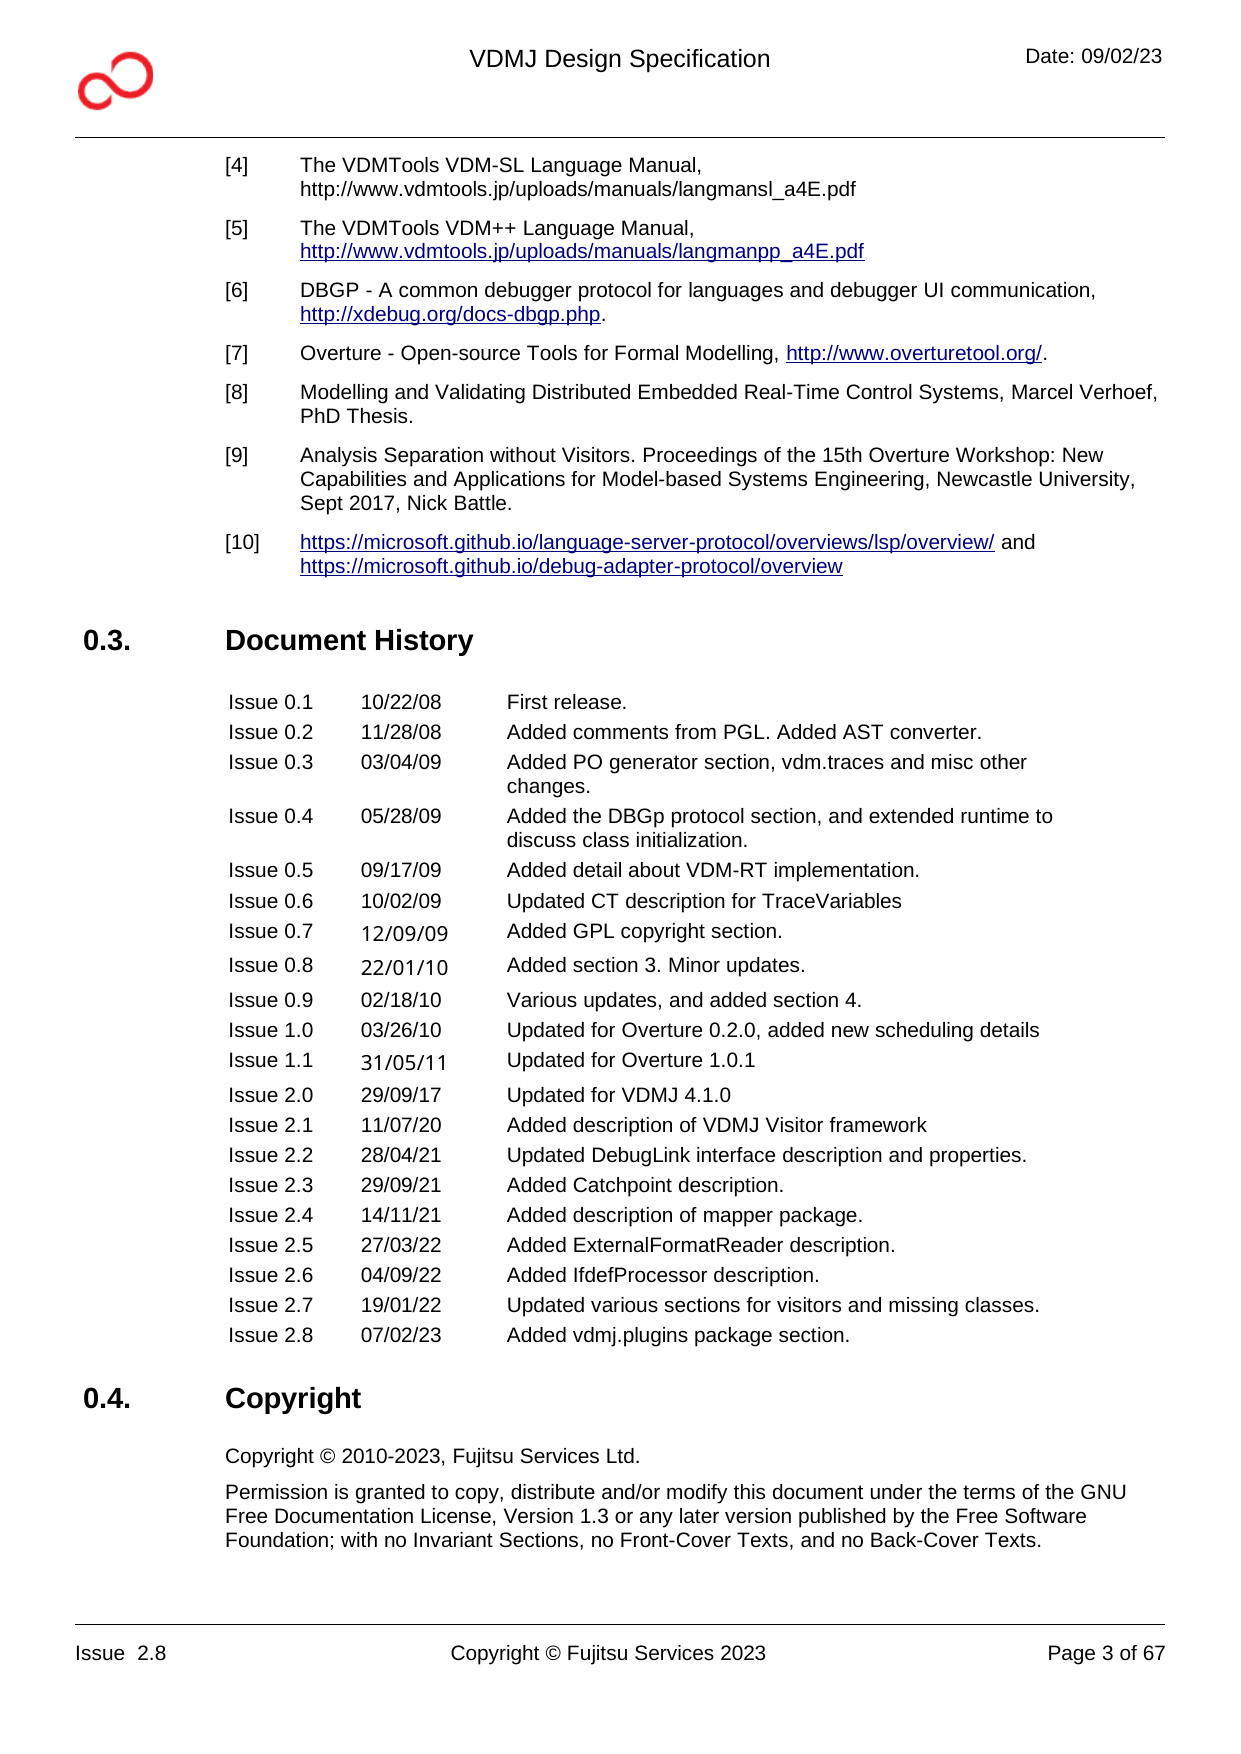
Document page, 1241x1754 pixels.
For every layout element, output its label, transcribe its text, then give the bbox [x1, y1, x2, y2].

table_cell Updated CT description for TraceVariables [504, 886, 1118, 916]
table_cell Issue 0.8 [225, 950, 357, 985]
table_cell Updated for Overture 0.2.0, added new scheduling details [504, 1015, 1118, 1045]
table_cell 14/11/21 [358, 1200, 503, 1230]
text Copyright © 2010-2023, Fujitsu Services Ltd. [225, 1444, 1165, 1468]
table_cell Added ExternalFormatReader description. [504, 1230, 1118, 1260]
table_cell Issue 2.7 [225, 1290, 357, 1320]
table_cell Issue 2.0 [225, 1080, 357, 1110]
table_cell Added comments from PGL. Added AST converter. [504, 717, 1118, 747]
table_cell 29/09/17 [358, 1080, 503, 1110]
table_cell Issue 2.6 [225, 1260, 357, 1290]
table_cell 22/01/10 [358, 950, 503, 985]
table_cell 04/03/09 [358, 747, 503, 801]
table_header 22/10/08 [358, 687, 503, 717]
table_cell 02/10/09 [358, 886, 503, 916]
table_cell 31/05/11 [358, 1045, 503, 1079]
table_cell Issue 0.6 [225, 886, 357, 916]
table_cell Issue 0.9 [225, 985, 357, 1015]
table_cell Issue 1.0 [225, 1015, 357, 1045]
table_cell 17/09/09 [358, 855, 503, 886]
table_header Issue 0.1 [225, 687, 357, 717]
table_cell Issue 0.2 [225, 717, 357, 747]
table_cell 04/09/22 [358, 1260, 503, 1290]
table_cell 28/04/21 [358, 1140, 503, 1170]
list The VDMTools VDM++ Language Manual, http://www.vdmtools.jp/uploads/manuals/langmanpp_a4E.pdf [225, 216, 1165, 264]
table_cell Issue 2.2 [225, 1140, 357, 1170]
table_cell 09/12/09 [358, 916, 503, 950]
table_header First release. [504, 687, 1118, 717]
table_cell Issue 2.3 [225, 1170, 357, 1200]
picture [78, 44, 153, 120]
table_cell 18/02/10 [358, 985, 503, 1015]
table_cell Added IfdefProcessor description. [504, 1260, 1118, 1290]
table_cell Added section 3. Minor updates. [504, 950, 1118, 985]
table_cell Added description of VDMJ Visitor framework [504, 1110, 1118, 1140]
subtitle Copyright [75, 1381, 1165, 1414]
list https://microsoft.github.io/language-server-protocol/overviews/lsp/overview/ and https://microsoft.github.io/debug-adapter-protocol/overview [225, 530, 1165, 578]
table_cell Added the DBGp protocol section, and extended runtime to discuss class initialization. [504, 801, 1118, 855]
table_cell 26/03/10 [358, 1015, 503, 1045]
table_cell Issue 0.4 [225, 801, 357, 855]
table_cell Issue 2.5 [225, 1230, 357, 1260]
table_cell 28/11/08 [358, 717, 503, 747]
table_cell Added vdmj.plugins package section. [504, 1320, 1118, 1351]
table_cell Issue 2.1 [225, 1110, 357, 1140]
table_cell Added GPL copyright section. [504, 916, 1118, 950]
table_cell 29/09/21 [358, 1170, 503, 1200]
table_cell Added Catchpoint description. [504, 1170, 1118, 1200]
list Modelling and Validating Distributed Embedded Real-Time Control Systems, Marcel Verhoef, PhD Thesis. [225, 381, 1165, 428]
table_cell Added description of mapper package. [504, 1200, 1118, 1230]
table_cell Updated DebugLink interface description and properties. [504, 1140, 1118, 1170]
list DBGP - A common debugger protocol for languages and debugger UI communication, http://xdebug.org/docs-dbgp.php. [225, 279, 1165, 327]
table_cell Added PO generator section, vdm.traces and misc other changes. [504, 747, 1118, 801]
table_cell Issue 0.7 [225, 916, 357, 950]
table_cell Issue 0.3 [225, 747, 357, 801]
list Analysis Separation without Visitors. Proceedings of the 15th Overture Workshop: New Capabilities and Applications for Model-based Systems Engineering, Newcastle University, Sept 2017, Nick Battle. [225, 443, 1165, 515]
table_cell 27/03/22 [358, 1230, 503, 1260]
table_cell 28/05/09 [358, 801, 503, 855]
table_cell Added detail about VDM-RT implementation. [504, 855, 1118, 886]
list The VDMTools VDM-SL Language Manual, http://www.vdmtools.jp/uploads/manuals/langmansl_a4E.pdf [225, 153, 1165, 201]
table_cell 07/02/23 [358, 1320, 503, 1351]
table_cell Updated for VDMJ 4.1.0 [504, 1080, 1118, 1110]
table_cell 11/07/20 [358, 1110, 503, 1140]
table_cell Updated for Overture 1.0.1 [504, 1045, 1118, 1079]
table_cell Updated various sections for visitors and missing classes. [504, 1290, 1118, 1320]
subtitle Document History [75, 623, 1165, 657]
table_cell Issue 2.4 [225, 1200, 357, 1230]
table_cell Issue 0.5 [225, 855, 357, 886]
list Overture - Open-source Tools for Formal Modelling, http://www.overturetool.org/. [225, 342, 1165, 366]
table_cell Issue 1.1 [225, 1045, 357, 1079]
table_cell Various updates, and added section 4. [504, 985, 1118, 1015]
table_cell Issue 2.8 [225, 1320, 357, 1351]
text Permission is granted to copy, distribute and/or modify this document under the terms of the GNU Free Documentation License, Version 1.3 or any later version published by the Free Software Foundation; with no Invariant Sections, no Front-Cover Texts, and no Back-Cover Texts. [225, 1481, 1165, 1552]
table_cell 19/01/22 [358, 1290, 503, 1320]
